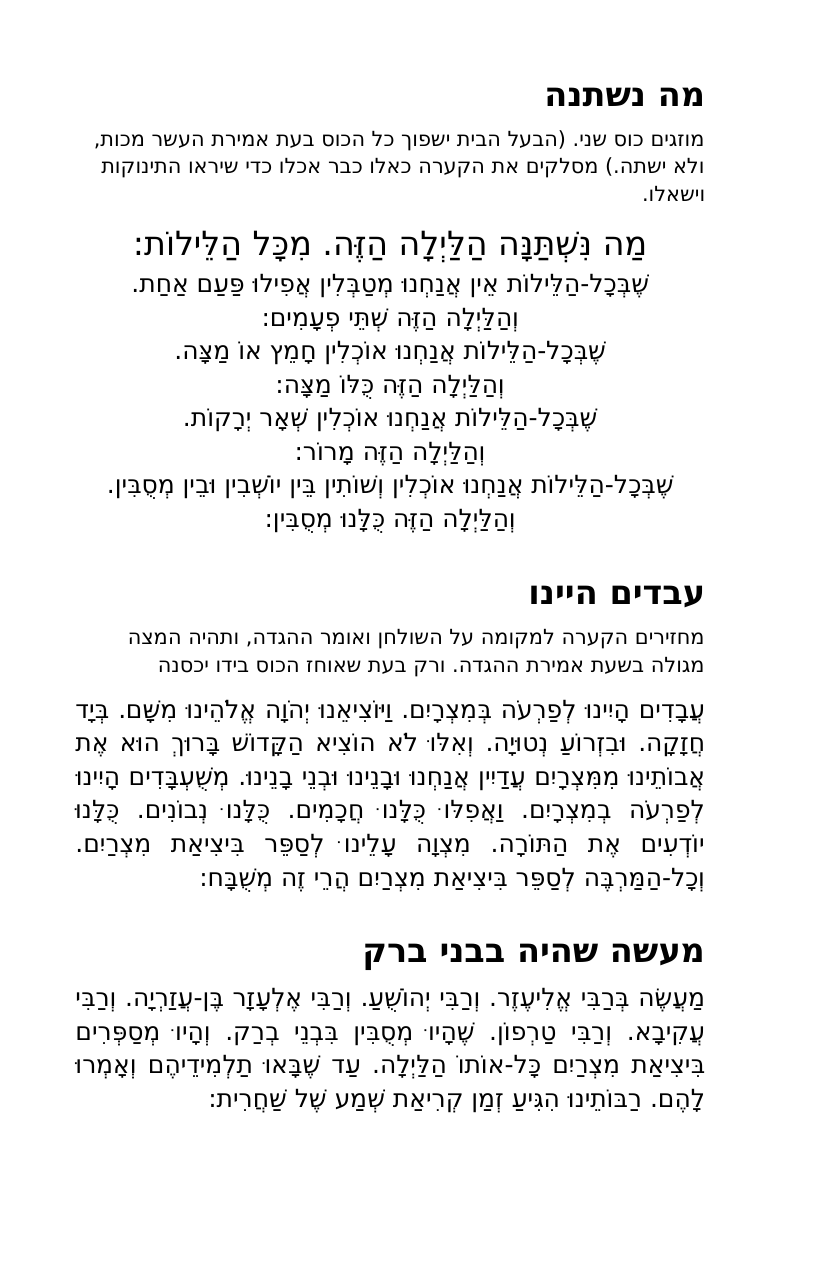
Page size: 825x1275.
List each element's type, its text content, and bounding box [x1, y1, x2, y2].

text וְהַלַּיְלָה הַזֶּה שְׁתֵּי פְעָמִים: [75, 303, 705, 332]
text וְהַלַּיְלָה הַזֶּה כֻּלּוֹ מַצָּה: [75, 370, 705, 399]
text שֶׁבְּכָל-הַלֵּילוֹת אֲנַחְנוּ אוֹכְלִין וְשׁוֺתִין בֵּין יוֹשְׁבִין וּבֵין מְסֻבִּין. [75, 470, 705, 499]
text מַעֲשֶׂה בְּרַבִּי אֱלִיעֶזֶר. וְרַבִּי יְהוֹשֻׁעַ. וְרַבִּי אֶלְעָזָר בֶּן-עֲזַרְיָה. וְרַבִּי עֲקִיבָא. וְרַבִּי טַרְפוֹן. שֶׁהָיוּ מְסֻבִּין בִּבְנֵי בְרַק. וְהָיוּ מְסַפְּרִים בִּיצִיאַת מִצְרַיִם כָּל-אוֹתוֹ הַלַּיְלָה. עַד שֶׁבָּאוּ תַלְמִידֵיהֶם וְאָמְרוּ לָהֶם. רַבּוֹתֵינוּ הִגִּיעַ זְמַן קְרִיאַת שְׁמַע שֶׁל שַׁחֲרִית: [75, 983, 705, 1113]
subtitle מה נשתנה [75, 75, 705, 114]
text עֲבָדִים הָיִינוּ לְפַרְעֹה בְּמִצְרָיִם. וַיּוֹצִיאֵנוּ יְהֹוָה אֱלֹהֵינוּ מִשָּׁם. בְּיָד חֲזָקָה. וּבִזְרוֹעַ נְטוּיָה. וְאִלּוּ לֹא הוֹצִיא הַקָּדוֹשׁ בָּרוּךְ הוּא אֶת אֲבוֹתֵינוּ מִמִּצְרָיִם עֲדַיִין אֲנַחְנוּ וּבָנֵינוּ וּבְנֵי בָנֵינוּ. מְשֻׁעְבָּדִים הָיִינוּ לְפַרְעֹה בְמִצְרָיִם. וַאֲפִלּוּ כֻּלָּנוּ חֲכָמִים. כֻּלָּנוּ נְבוֹנִים. כֻּלָּנוּ יוֹדְעִים אֶת הַתּוֹרָה. מִצְוָה עָלֵינוּ לְסַפֵּר בִּיצִיאַת מִצְרַיִם. וְכָל-הַמַּרְבֶּה לְסַפֵּר בִּיצִיאַת מִצְרַיִם הֲרֵי זֶה מְשֻׁבָּח: [75, 695, 705, 892]
subtitle מעשה שהיה בבני ברק [75, 932, 705, 971]
text מוזגים כוס שני. (הבעל הבית ישפוך כל הכוס בעת אמירת העשר מכות, ולא ישתה.) מסלקים את הקערה כאלו כבר אכלו כדי שיראו התינוקות וישאלו. [75, 127, 705, 206]
text מחזירים הקערה למקומה על השולחן ואומר ההגדה, ותהיה המצה מגולה בשעת אמירת ההגדה. ורק בעת שאוחז ‏הכוס בידו יכסנה [75, 625, 705, 677]
subtitle עבדים היינו [75, 573, 705, 612]
text שֶׁבְּכָל-הַלֵּילוֹת אֲנַחְנוּ אוֹכְלִין שְׁאָר יְרָקוֹת. [75, 403, 705, 432]
text וְהַלַּיְלָה הַזֶּה מָרוֹר: [75, 437, 705, 466]
text וְהַלַּיְלָה הַזֶּה כֻּלָּנוּ מְסֻבִּין: [75, 504, 705, 533]
text שֶׁבְּכָל-הַלֵּילוֹת אֵין אֲנַחְנוּ מְטַבְּלִין אֲפִילוּ פַּעַם אַחַת. [75, 269, 705, 298]
text מַה נִּשְׁתַּנָּה הַלַּיְלָה הַזֶּה. מִכָּל הַלֵּילוֹת: [75, 224, 705, 263]
text שֶׁבְּכָל-הַלֵּילוֹת אֲנַחְנוּ אוֹכְלִין חָמֵץ אוֺ מַצָּה. [75, 336, 705, 365]
